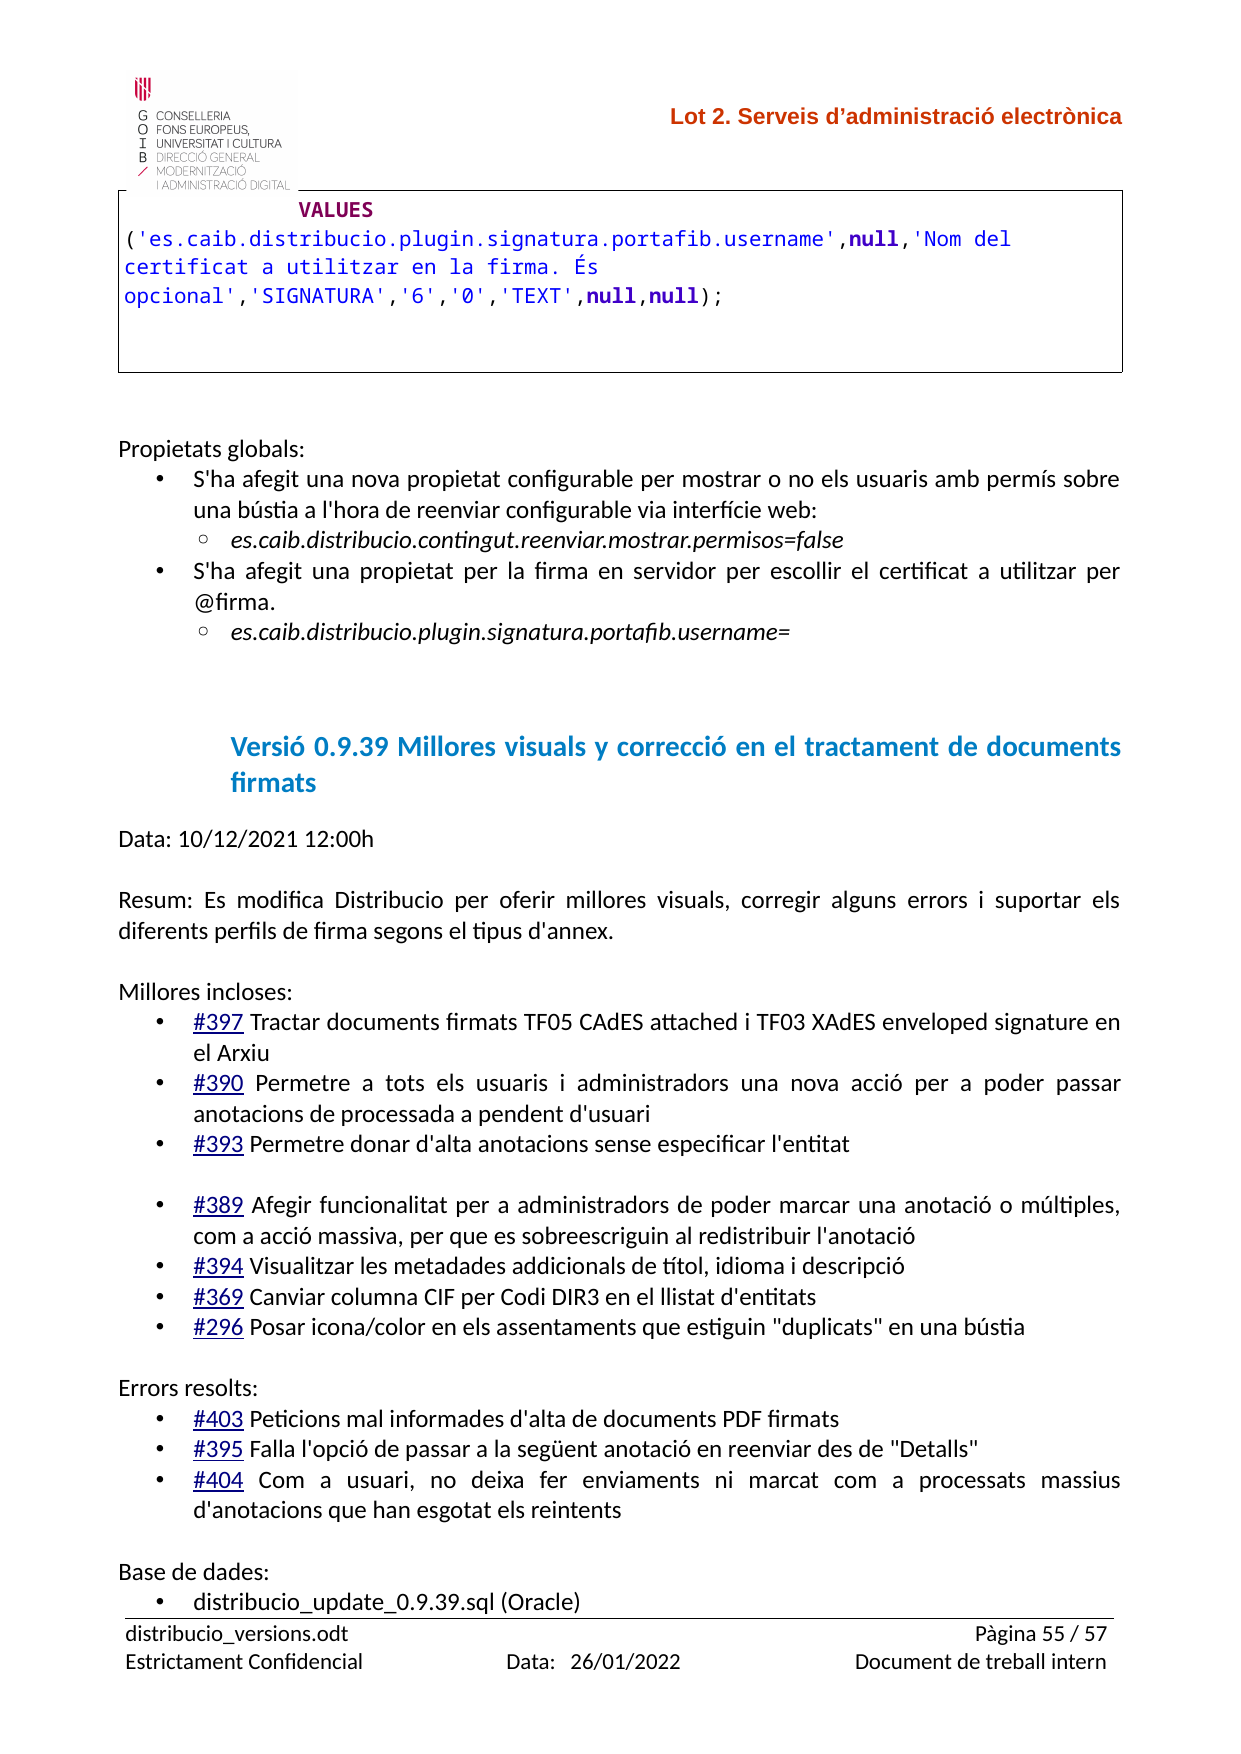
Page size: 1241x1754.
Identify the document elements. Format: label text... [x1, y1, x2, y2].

text Resum: Es modifica Distribucio per oferir millores visuals, corregir alguns errors i suportar els diferents perfils de firma segons el tipus d'annex. [118, 884, 1122, 945]
subtitle Versió 0.9.39 Millores visuals y correcció en el tractament de documents firmats [153, 728, 1122, 799]
picture [126, 70, 299, 197]
list #404 Com a usuari, no deixa fer enviaments ni marcat com a processats massius d'anotacions que han esgotat els reintents [156, 1464, 1122, 1525]
list #394 Visualitzar les metadades addicionals de títol, idioma i descripció [156, 1251, 1122, 1281]
table_header VALUES ('es.caib.distribucio.plugin.signatura.portafib.username',null,'Nom del certificat a utilitzar en la firma. És opcional','SIGNATURA','6','0','TEXT',null,null); [119, 191, 1122, 372]
list S'ha afegit una nova propietat configurable per mostrar o no els usuaris amb permís sobre una bústia a l'hora de reenviar configurable via interfície web: [156, 463, 1122, 524]
list #397 Tractar documents firmats TF05 CAdES attached i TF03 XAdES enveloped signature en el Arxiu [156, 1006, 1122, 1067]
list distribucio_update_0.9.39.sql (Oracle) [156, 1586, 1122, 1617]
list #393 Permetre donar d'alta anotacions sense especificar l'entitat [156, 1128, 1122, 1159]
text Base de dades: [118, 1556, 1122, 1586]
list #389 Afegir funcionalitat per a administradors de poder marcar una anotació o múltiples, com a acció massiva, per que es sobreescriguin al redistribuir l'anotació [156, 1189, 1122, 1251]
text Data: 10/12/2021 12:00h [118, 823, 1122, 854]
list es.caib.distribucio.contingut.reenviar.mostrar.permisos=false [193, 524, 1122, 555]
list es.caib.distribucio.plugin.signatura.portafib.username= [193, 616, 1122, 647]
list #369 Canviar columna CIF per Codi DIR3 en el llistat d'entitats [156, 1281, 1122, 1312]
list #403 Peticions mal informades d'alta de documents PDF firmats [156, 1403, 1122, 1434]
list #395 Falla l'opció de passar a la següent anotació en reenviar des de "Detalls" [156, 1434, 1122, 1464]
text Errors resolts: [118, 1373, 1122, 1403]
text Propietats globals: [118, 433, 1122, 463]
text Millores incloses: [118, 976, 1122, 1006]
list #390 Permetre a tots els usuaris i administradors una nova acció per a poder passar anotacions de processada a pendent d'usuari [156, 1067, 1122, 1128]
list S'ha afegit una propietat per la firma en servidor per escollir el certificat a utilitzar per @firma. [156, 555, 1122, 616]
list #296 Posar icona/color en els assentaments que estiguin "duplicats" en una bústia [156, 1312, 1122, 1342]
